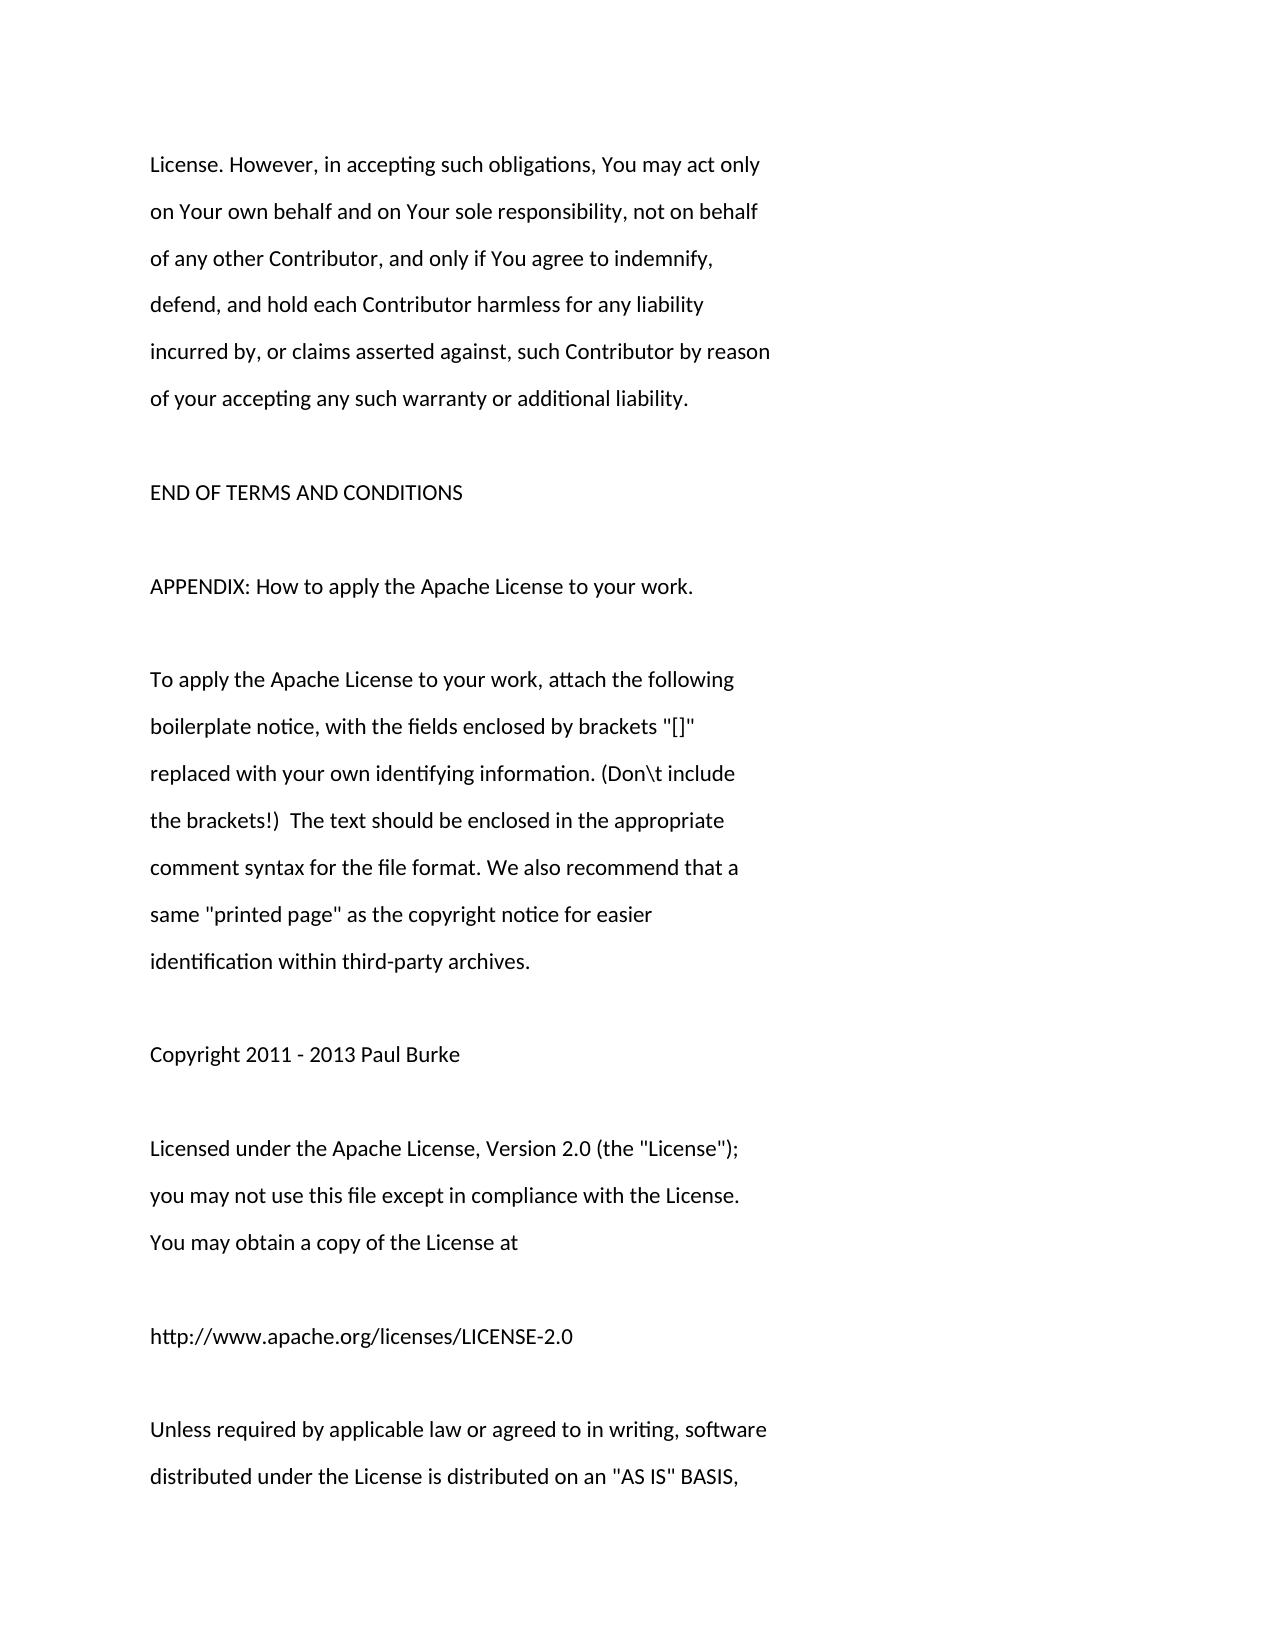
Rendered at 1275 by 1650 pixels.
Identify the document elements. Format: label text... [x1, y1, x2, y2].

text replaced with your own identifying information. (Don\t include [150, 759, 1125, 787]
text of any other Contributor, and only if You agree to indemnify, [150, 244, 1125, 272]
text http://www.apache.org/licenses/LICENSE-2.0 [150, 1322, 1125, 1350]
text You may obtain a copy of the License at [150, 1228, 1125, 1256]
text boilerplate notice, with the fields enclosed by brackets "[]" [150, 712, 1125, 741]
text comment syntax for the file format. We also recommend that a [150, 853, 1125, 881]
text defend, and hold each Contributor harmless for any liability [150, 291, 1125, 319]
text of your accepting any such warranty or additional liability. [150, 384, 1125, 412]
text Unless required by applicable law or agreed to in writing, software [150, 1416, 1125, 1444]
text END OF TERMS AND CONDITIONS [150, 478, 1125, 506]
text you may not use this file except in compliance with the License. [150, 1181, 1125, 1209]
text same "printed page" as the copyright notice for easier [150, 900, 1125, 928]
text To apply the Apache License to your work, attach the following [150, 666, 1125, 694]
text Licensed under the Apache License, Version 2.0 (the "License"); [150, 1134, 1125, 1162]
text APPENDIX: How to apply the Apache License to your work. [150, 572, 1125, 600]
text the brackets!) The text should be enclosed in the appropriate [150, 806, 1125, 834]
text License. However, in accepting such obligations, You may act only [150, 150, 1125, 178]
text on Your own behalf and on Your sole responsibility, not on behalf [150, 197, 1125, 225]
text identification within third-party archives. [150, 947, 1125, 975]
text incurred by, or claims asserted against, such Contributor by reason [150, 337, 1125, 366]
text distributed under the License is distributed on an "AS IS" BASIS, [150, 1462, 1125, 1491]
text Copyright 2011 - 2013 Paul Burke [150, 1041, 1125, 1069]
